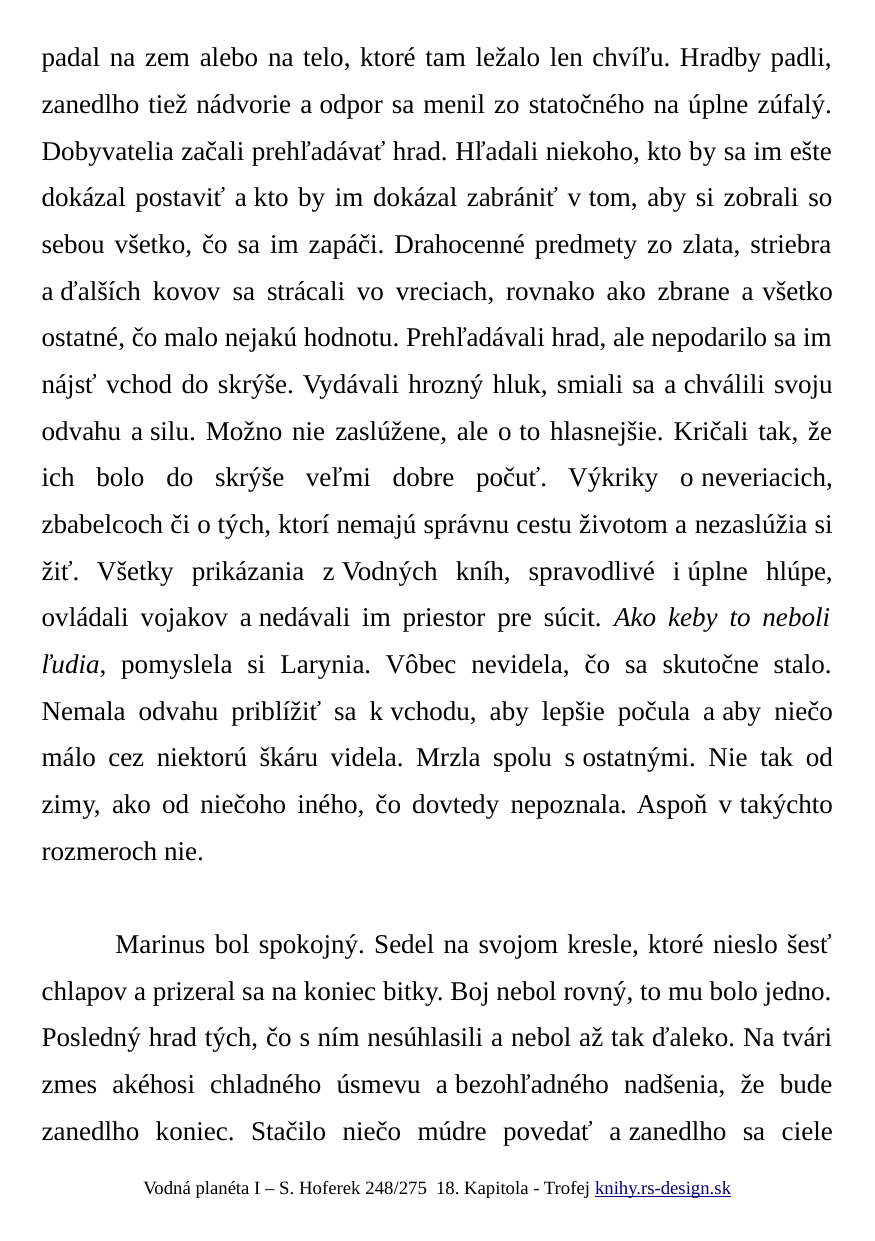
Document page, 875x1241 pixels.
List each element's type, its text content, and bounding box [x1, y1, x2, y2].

text padal na zem alebo na telo, ktoré tam ležalo len chvíľu. Hradby padli, zanedlho tiež nádvorie a odpor sa menil zo statočného na úplne zúfalý. Dobyvatelia začali prehľadávať hrad. Hľadali niekoho, kto by sa im ešte dokázal postaviť a kto by im dokázal zabrániť v tom, aby si zobrali so sebou všetko, čo sa im zapáči. Drahocenné predmety zo zlata, striebra a ďalších kovov sa strácali vo vreciach, rovnako ako zbrane a všetko ostatné, čo malo nejakú hodnotu. Prehľadávali hrad, ale nepodarilo sa im nájsť vchod do skrýše. Vydávali hrozný hluk, smiali sa a chválili svoju odvahu a silu. Možno nie zaslúžene, ale o to hlasnejšie. Kričali tak, že ich bolo do skrýše veľmi dobre počuť. Výkriky o neveriacich, zbabelcoch či o tých, ktorí nemajú správnu cestu životom a nezaslúžia si žiť. Všetky prikázania z Vodných kníh, spravodlivé i úplne hlúpe, ovládali vojakov a nedávali im priestor pre súcit. Ako keby to neboli ľudia, pomyslela si Larynia. Vôbec nevidela, čo sa skutočne stalo. Nemala odvahu priblížiť sa k vchodu, aby lepšie počula a aby niečo málo cez niektorú škáru videla. Mrzla spolu s ostatnými. Nie tak od zimy, ako od niečoho iného, čo dovtedy nepoznala. Aspoň v takýchto rozmeroch nie. [41, 41, 833, 866]
text Marinus bol spokojný. Sedel na svojom kresle, ktoré nieslo šesť chlapov a prizeral sa na koniec bitky. Boj nebol rovný, to mu bolo jedno. Posledný hrad tých, čo s ním nesúhlasili a nebol až tak ďaleko. Na tvári zmes akéhosi chladného úsmevu a bezohľadného nadšenia, že bude zanedlho koniec. Stačilo niečo múdre povedať a zanedlho sa ciele [41, 928, 833, 1146]
